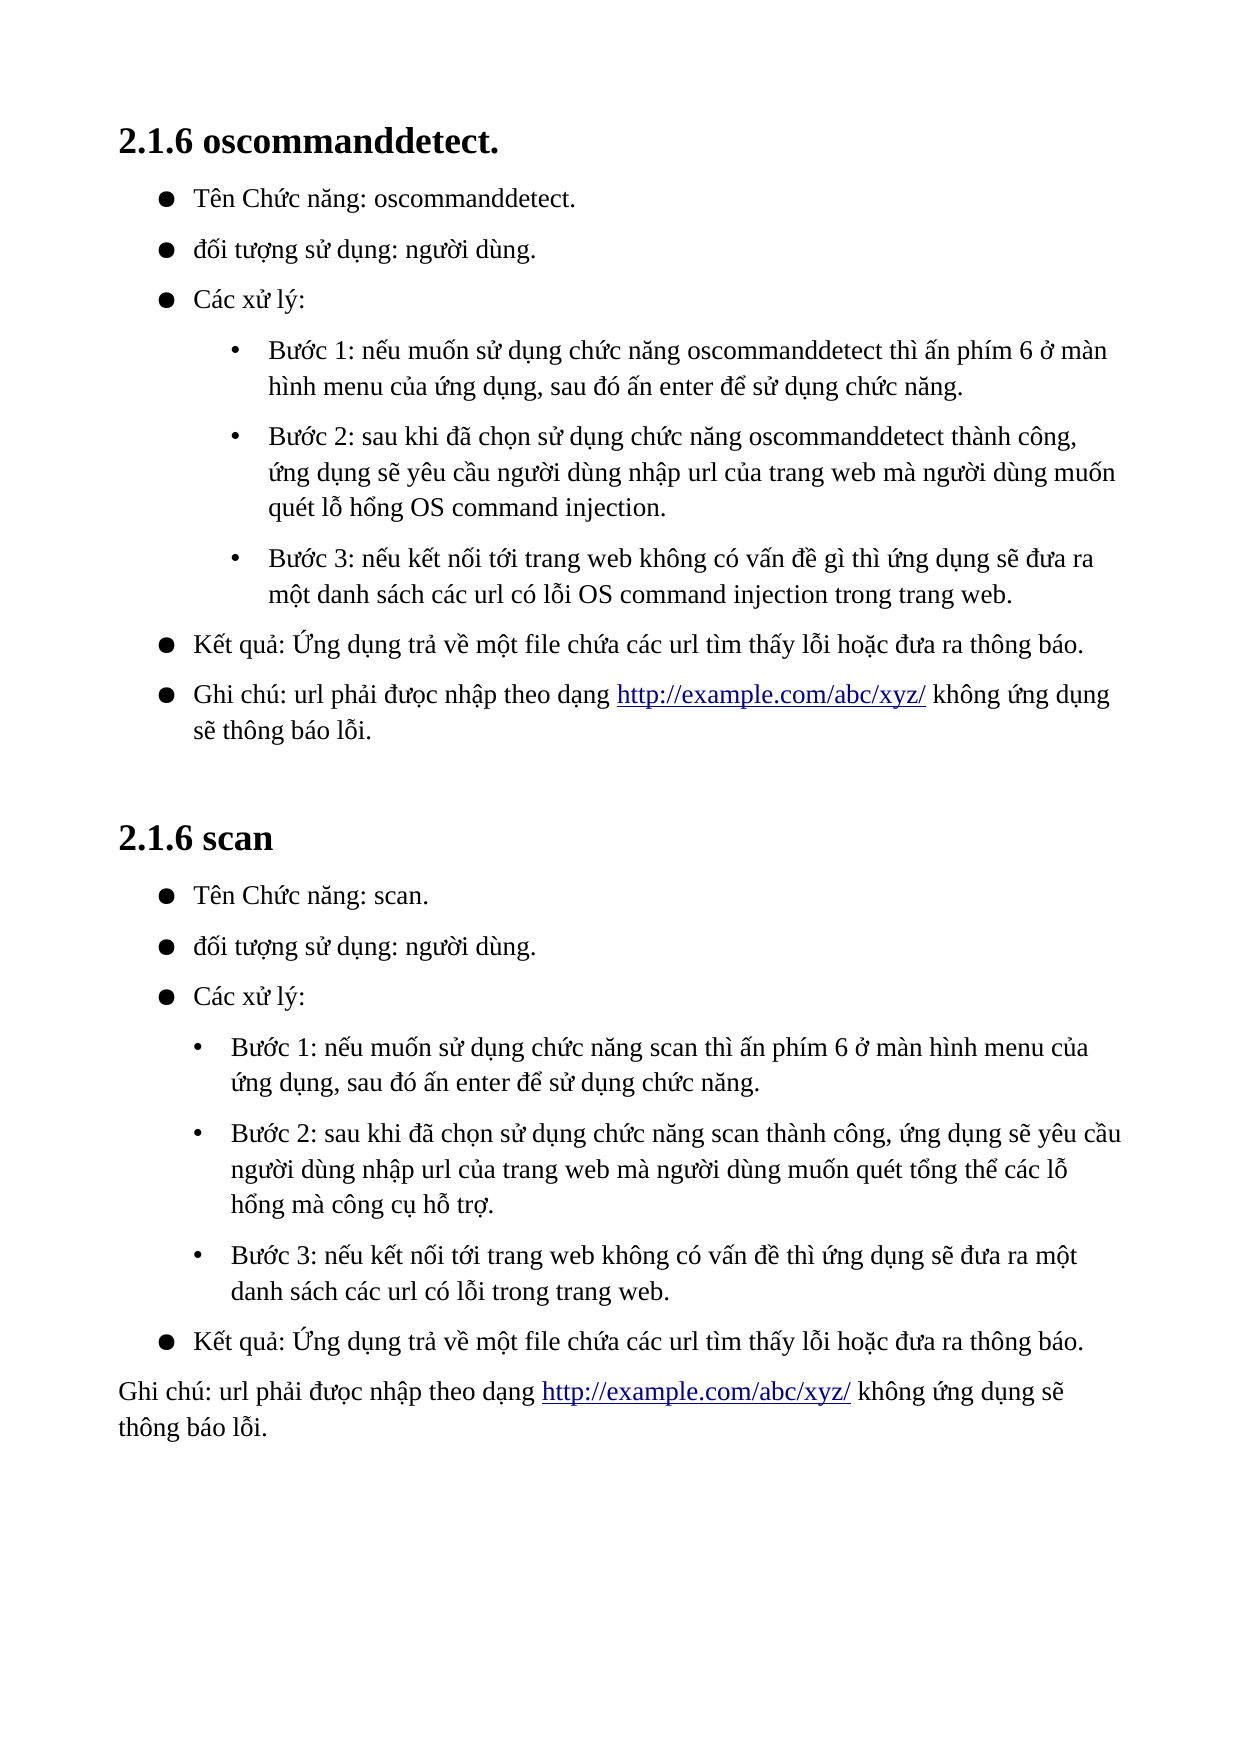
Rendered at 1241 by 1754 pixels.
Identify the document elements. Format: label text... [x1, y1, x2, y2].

list Bước 2: sau khi đã chọn sử dụng chức năng oscommanddetect thành công, ứng dụng sẽ yêu cầu người dùng nhập url của trang web mà người dùng muốn quét lỗ hổng OS command injection. [231, 420, 1122, 523]
text 2.1.6 scan [118, 815, 1122, 858]
list Tên Chức năng: scan. [156, 879, 1122, 910]
list Bước 3: nếu kết nối tới trang web không có vấn đề gì thì ứng dụng sẽ đưa ra một danh sách các url có lỗi OS command injection trong trang web. [231, 542, 1122, 609]
list Các xử lý: [156, 980, 1122, 1011]
list Kết quả: Ứng dụng trả về một file chứa các url tìm thấy lỗi hoặc đưa ra thông báo. [156, 628, 1122, 659]
list đối tượng sử dụng: người dùng. [156, 233, 1122, 264]
list Bước 1: nếu muốn sử dụng chức năng scan thì ấn phím 6 ở màn hình menu của ứng dụng, sau đó ấn enter để sử dụng chức năng. [193, 1031, 1122, 1098]
list Bước 2: sau khi đã chọn sử dụng chức năng scan thành công, ứng dụng sẽ yêu cầu người dùng nhập url của trang web mà người dùng muốn quét tổng thể các lỗ hổng mà công cụ hỗ trợ. [193, 1117, 1122, 1219]
text 2.1.6 oscommanddetect. [118, 118, 1122, 161]
list đối tượng sử dụng: người dùng. [156, 930, 1122, 961]
list Ghi chú: url phải đưọc nhập theo dạng http://example.com/abc/xyz/ không ứng dụng sẽ thông báo lỗi. [156, 678, 1122, 746]
list Bước 3: nếu kết nối tới trang web không có vấn đề thì ứng dụng sẽ đưa ra một danh sách các url có lỗi trong trang web. [193, 1239, 1122, 1306]
list Các xử lý: [156, 283, 1122, 314]
list Kết quả: Ứng dụng trả về một file chứa các url tìm thấy lỗi hoặc đưa ra thông báo. [156, 1325, 1122, 1356]
text Ghi chú: url phải đưọc nhập theo dạng http://example.com/abc/xyz/ không ứng dụng sẽ thông báo lỗi. [118, 1375, 1122, 1442]
list Tên Chức năng: oscommanddetect. [156, 182, 1122, 213]
list Bước 1: nếu muốn sử dụng chức năng oscommanddetect thì ấn phím 6 ở màn hình menu của ứng dụng, sau đó ấn enter để sử dụng chức năng. [231, 334, 1122, 401]
